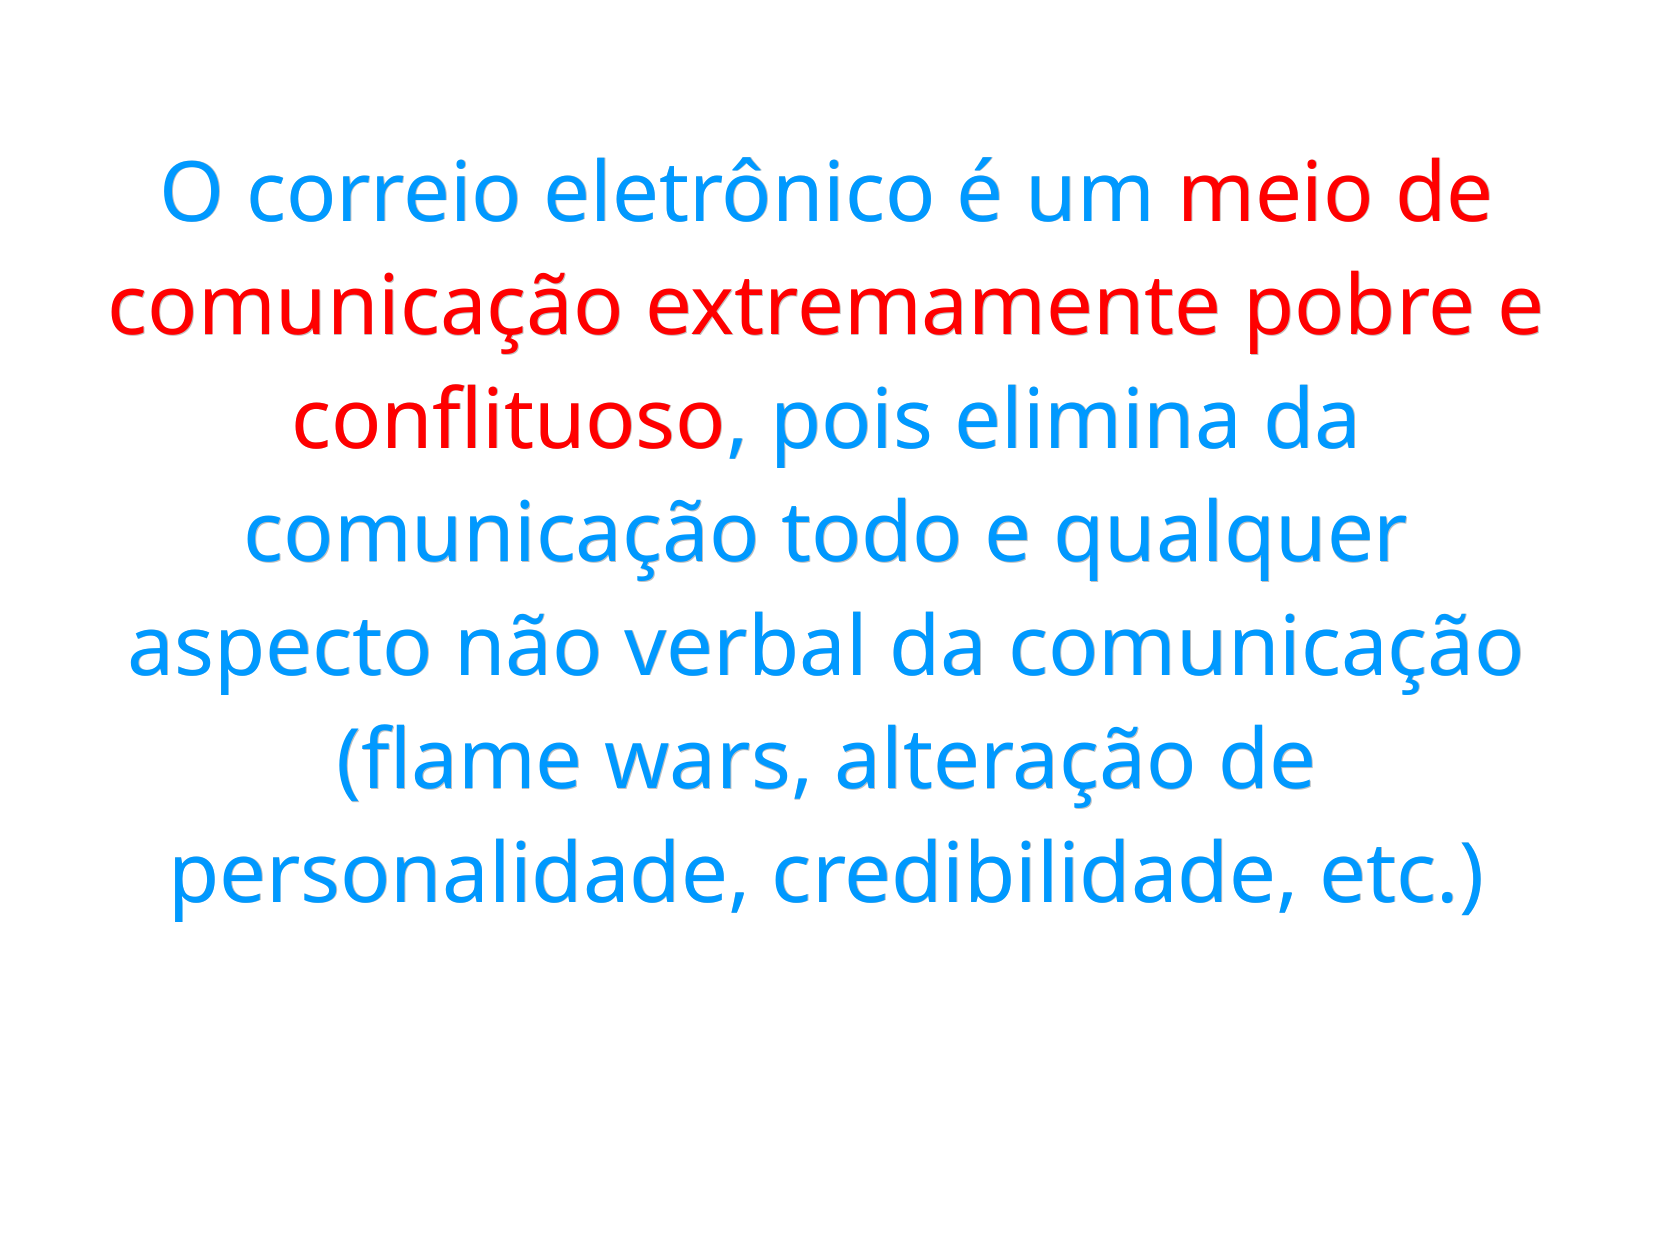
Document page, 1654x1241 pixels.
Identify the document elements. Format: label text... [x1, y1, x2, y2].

subtitle O correio eletrônico é um meio de comunicação extremamente pobre e conflituoso, pois elimina da comunicação todo e qualquer aspecto não verbal da comunicação (flame wars, alteração de personalidade, credibilidade, etc.) [82, 49, 1571, 1010]
